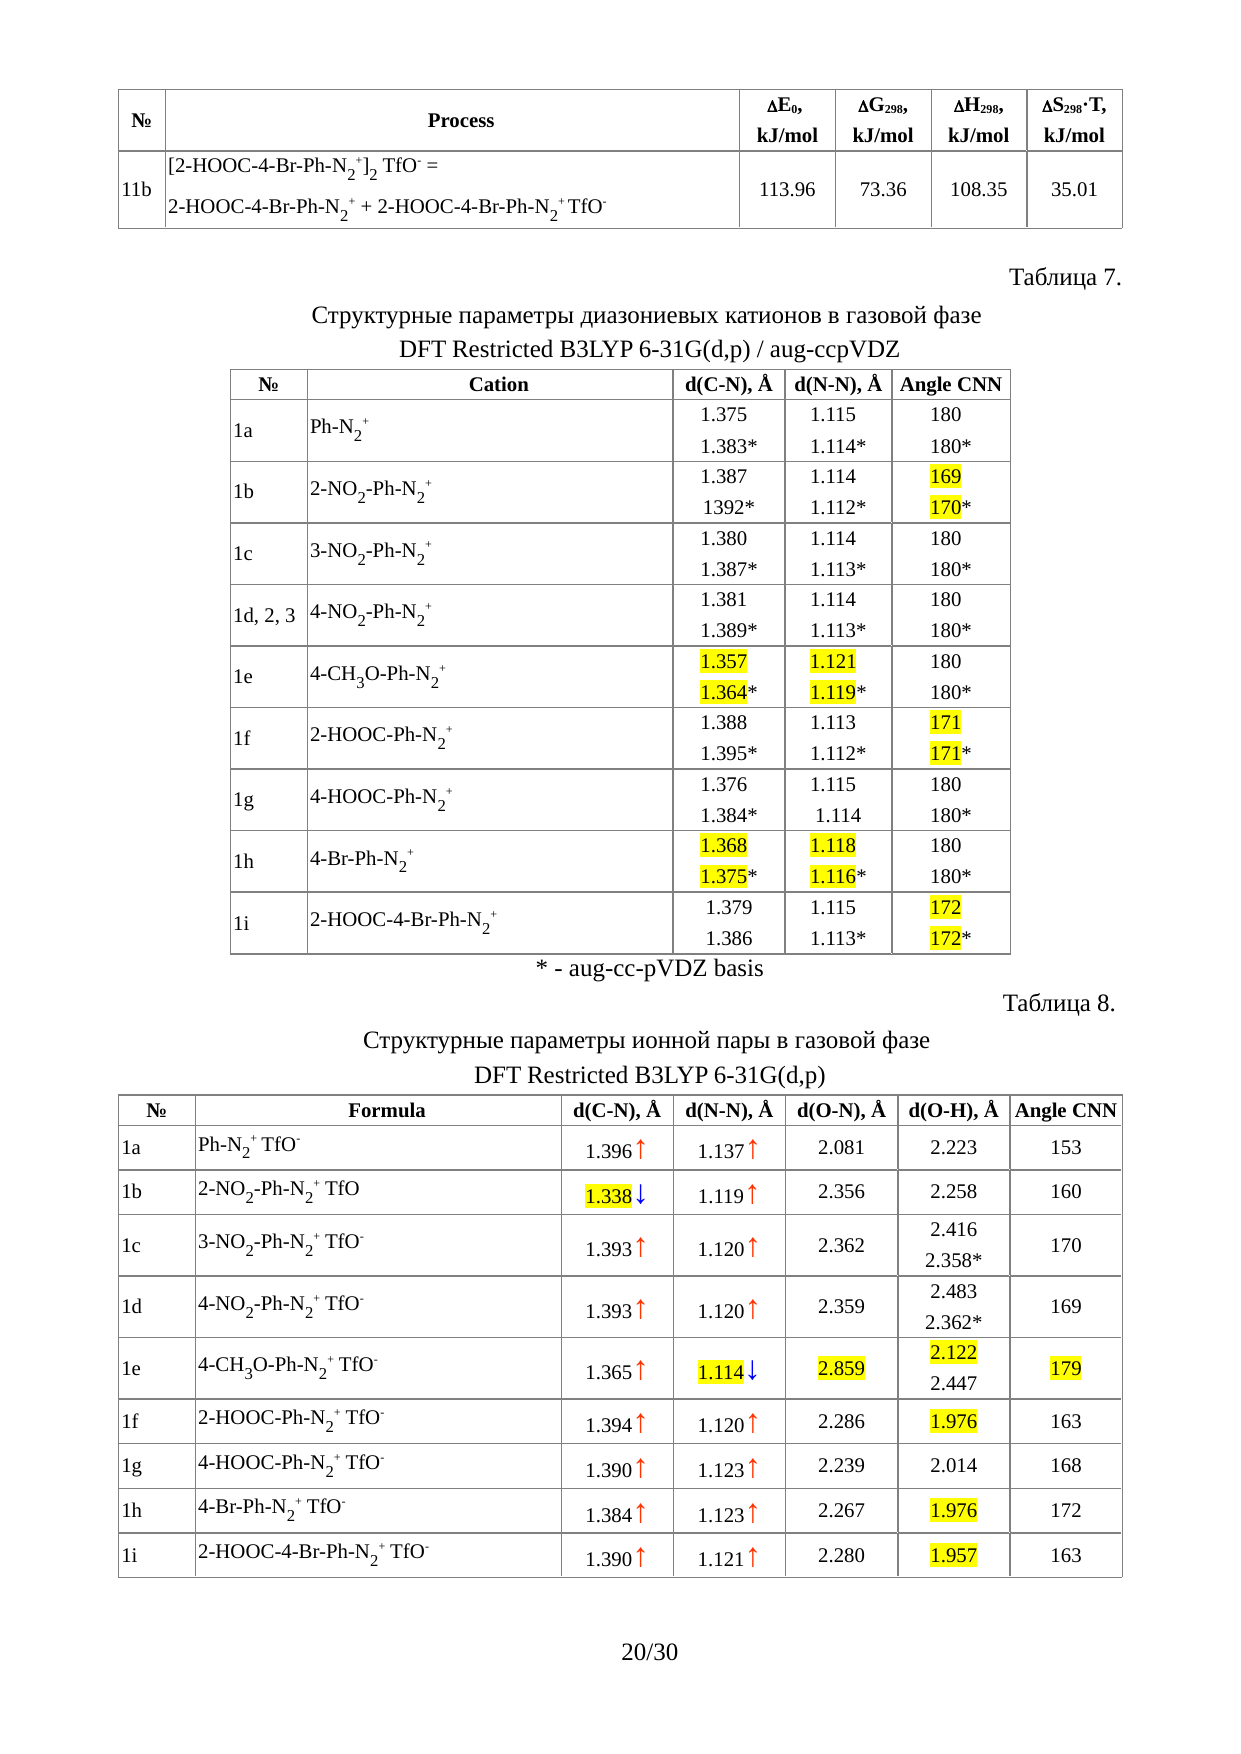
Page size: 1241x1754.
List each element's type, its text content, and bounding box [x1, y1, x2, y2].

table_cell 1.120↑ [674, 1215, 785, 1275]
table_cell 1g [231, 770, 307, 830]
table_cell 73.36 [836, 152, 931, 227]
table_cell 1b [231, 462, 307, 522]
table_cell 4-CH3O-Ph-N2+ [308, 647, 672, 707]
table_cell 2.362 [786, 1215, 897, 1275]
table_header DG298, kJ/mol [836, 90, 931, 150]
table_cell 1.365↑ [562, 1338, 673, 1398]
table_cell 180 180* [893, 770, 1010, 830]
table_cell 1.393↑ [562, 1277, 673, 1337]
table_cell 169 [1011, 1275, 1122, 1337]
table_cell 1.368 1.375* [674, 831, 784, 891]
table_cell 1.976 [899, 1400, 1009, 1443]
table_cell 4-NO2-Ph-N2+ [308, 585, 672, 645]
table_cell 1.357 1.364* [674, 647, 784, 707]
table_header d(O-N), Å [786, 1096, 897, 1124]
table_header № [119, 90, 165, 150]
table_cell 2.258 [899, 1171, 1009, 1214]
table_cell 1h [119, 1489, 195, 1532]
table_cell 11b [119, 152, 165, 227]
table_cell 180 180* [893, 831, 1010, 891]
table_header d(N-N), Å [786, 370, 891, 399]
table_cell 2-NO2-Ph-N2+ TfO [196, 1171, 561, 1214]
table_cell 4-HOOC-Ph-N2+ [308, 770, 672, 830]
text Таблица 8. [118, 988, 1122, 1017]
table_cell 2-NO2-Ph-N2+ [308, 462, 672, 522]
table_cell 2.122 2.447 [899, 1338, 1009, 1398]
table_cell 171 171* [893, 708, 1010, 768]
table_cell 2.223 [899, 1126, 1009, 1169]
table_cell 1.120↑ [674, 1400, 785, 1443]
table_cell 1c [231, 524, 307, 584]
table_cell 2.286 [786, 1400, 897, 1443]
table_cell 180 180* [893, 585, 1010, 645]
table_cell 1.379 1.386 [674, 893, 784, 953]
table_cell 1.113 1.112* [786, 708, 891, 768]
table_header № [231, 370, 307, 399]
table_cell 1h [231, 831, 307, 891]
text DFT Restricted B3LYP 6-31G(d,p) / aug-ccpVDZ [118, 334, 1122, 363]
table_cell Ph-N2+ [308, 400, 672, 461]
table_header № [119, 1096, 195, 1124]
table_cell 1d, 2, 3 [231, 585, 307, 645]
table_cell 35.01 [1028, 152, 1122, 227]
table_cell 180 180* [893, 400, 1010, 461]
table_header d(O-H), Å [899, 1096, 1009, 1124]
table_cell 1.396↑ [562, 1126, 673, 1169]
table_cell 1a [119, 1126, 195, 1169]
table_cell 1f [119, 1400, 195, 1443]
table_cell 163 [1011, 1398, 1122, 1443]
table_cell 1.119↑ [674, 1171, 785, 1214]
table_cell 1.121↑ [673, 1534, 785, 1577]
table_cell 1.137↑ [674, 1126, 785, 1169]
table_header d(C-N), Å [674, 370, 784, 399]
table_cell 1.118 1.116* [786, 831, 891, 891]
table_header Formula [196, 1096, 561, 1124]
text Структурные параметры ионной пары в газовой фазе [118, 1025, 1122, 1054]
table_cell 1a [231, 400, 307, 461]
table_cell 1.114 1.112* [786, 462, 891, 522]
table_cell 2-HOOC-Ph-N2+ TfO- [196, 1400, 561, 1443]
table_cell 1.976 [899, 1489, 1009, 1532]
table_cell 1e [231, 647, 307, 707]
table_cell 1.114 1.113* [786, 524, 891, 584]
table_cell 1.390↑ [561, 1534, 673, 1577]
text Таблица 7. [118, 262, 1122, 291]
table_cell 1.957 [898, 1534, 1009, 1577]
table_cell 180 180* [893, 524, 1010, 584]
table_cell 160 [1011, 1169, 1122, 1214]
table_cell 2.014 [899, 1444, 1009, 1487]
table_cell 163 [1010, 1532, 1122, 1577]
table_cell 179 [1011, 1337, 1122, 1398]
table_cell 169 170* [893, 462, 1010, 522]
table_cell 2.359 [786, 1277, 897, 1337]
table_cell 1g [119, 1444, 195, 1487]
table_cell 1.120↑ [674, 1277, 785, 1337]
table_cell 1.121 1.119* [786, 647, 891, 707]
table_cell 1.376 1.384* [674, 770, 784, 830]
table_cell Ph-N2+ TfO- [196, 1126, 561, 1169]
table_cell 1i [119, 1534, 195, 1577]
table_cell 2.239 [786, 1444, 897, 1487]
table_cell 2-HOOC-Ph-N2+ [308, 708, 672, 768]
table_header Angle CNN [893, 370, 1010, 399]
table_cell 2.081 [786, 1126, 897, 1169]
table_cell 1.393↑ [562, 1215, 673, 1275]
text Структурные параметры диазониевых катионов в газовой фазе [118, 300, 1122, 328]
table_cell 4-HOOC-Ph-N2+ TfO- [196, 1444, 561, 1487]
table_cell [2-HOOC-4-Br-Ph-N2+]2 TfO- = 2-HOOC-4-Br-Ph-N2+ + 2-HOOC-4-Br-Ph-N2+ TfO- [166, 152, 739, 227]
table_cell 4-Br-Ph-N2+ TfO- [196, 1489, 561, 1532]
table_cell 1.375 1.383* [674, 400, 784, 461]
table_cell 2.280 [785, 1534, 897, 1577]
table_cell 4-NO2-Ph-N2+ TfO- [196, 1277, 561, 1337]
table_cell 1.115 1.113* [786, 893, 891, 953]
table_cell 1.115 1.114 [786, 770, 891, 830]
table_cell 4-Br-Ph-N2+ [308, 831, 672, 891]
table_cell 113.96 [740, 152, 835, 227]
table_cell 153 [1011, 1125, 1122, 1169]
table_cell 2.356 [786, 1171, 897, 1214]
table_header DS298·T, kJ/mol [1028, 90, 1122, 150]
table_cell 1.387 1392* [674, 462, 784, 522]
table_cell 1c [119, 1215, 195, 1275]
table_cell 1.388 1.395* [674, 708, 784, 768]
table_cell 2.416 2.358* [899, 1215, 1009, 1275]
table_cell 1.114↓ [674, 1338, 785, 1398]
table_header Process [166, 90, 739, 150]
table_cell 1.123↑ [674, 1444, 785, 1487]
table_cell 1.123↑ [674, 1489, 785, 1532]
table_cell 2-HOOC-4-Br-Ph-N2+ [308, 893, 672, 953]
table_cell 1.380 1.387* [674, 524, 784, 584]
table_cell 1.338↓ [562, 1171, 673, 1214]
text * - aug-cc-pVDZ basis [118, 953, 1122, 982]
table_cell 2.267 [786, 1489, 897, 1532]
table_cell 1.114 1.113* [786, 585, 891, 645]
table_cell 2.859 [786, 1338, 897, 1398]
table_cell 168 [1011, 1443, 1122, 1487]
table_cell 1.394↑ [562, 1400, 673, 1443]
table_cell 1d [119, 1277, 195, 1337]
table_cell 170 [1011, 1214, 1122, 1275]
table_cell 172 172* [893, 893, 1010, 953]
table_header d(N-N), Å [674, 1096, 785, 1124]
table_cell 4-CH3O-Ph-N2+ TfO- [196, 1338, 561, 1398]
text DFT Restricted B3LYP 6-31G(d,p) [118, 1060, 1122, 1088]
table_cell 1.390↑ [562, 1444, 673, 1487]
table_cell 1i [231, 893, 307, 953]
table_cell 1.381 1.389* [674, 585, 784, 645]
table_cell 2.483 2.362* [899, 1277, 1009, 1337]
table_cell 172 [1011, 1488, 1122, 1532]
table_cell 1.115 1.114* [786, 400, 891, 461]
table_header Cation [308, 370, 672, 399]
table_cell 2-HOOC-4-Br-Ph-N2+ TfO- [195, 1534, 561, 1577]
table_cell 3-NO2-Ph-N2+ TfO- [196, 1215, 561, 1275]
table_header DH298, kJ/mol [932, 90, 1026, 150]
table_header DE0, kJ/mol [740, 90, 835, 150]
table_cell 180 180* [893, 647, 1010, 707]
table_cell 1b [119, 1171, 195, 1214]
table_cell 3-NO2-Ph-N2+ [308, 524, 672, 584]
table_header d(C-N), Å [562, 1096, 673, 1124]
table_cell 1.384↑ [562, 1489, 673, 1532]
table_cell 108.35 [932, 152, 1026, 227]
table_cell 1e [119, 1338, 195, 1398]
table_header Angle CNN [1011, 1096, 1122, 1124]
table_cell 1f [231, 708, 307, 768]
